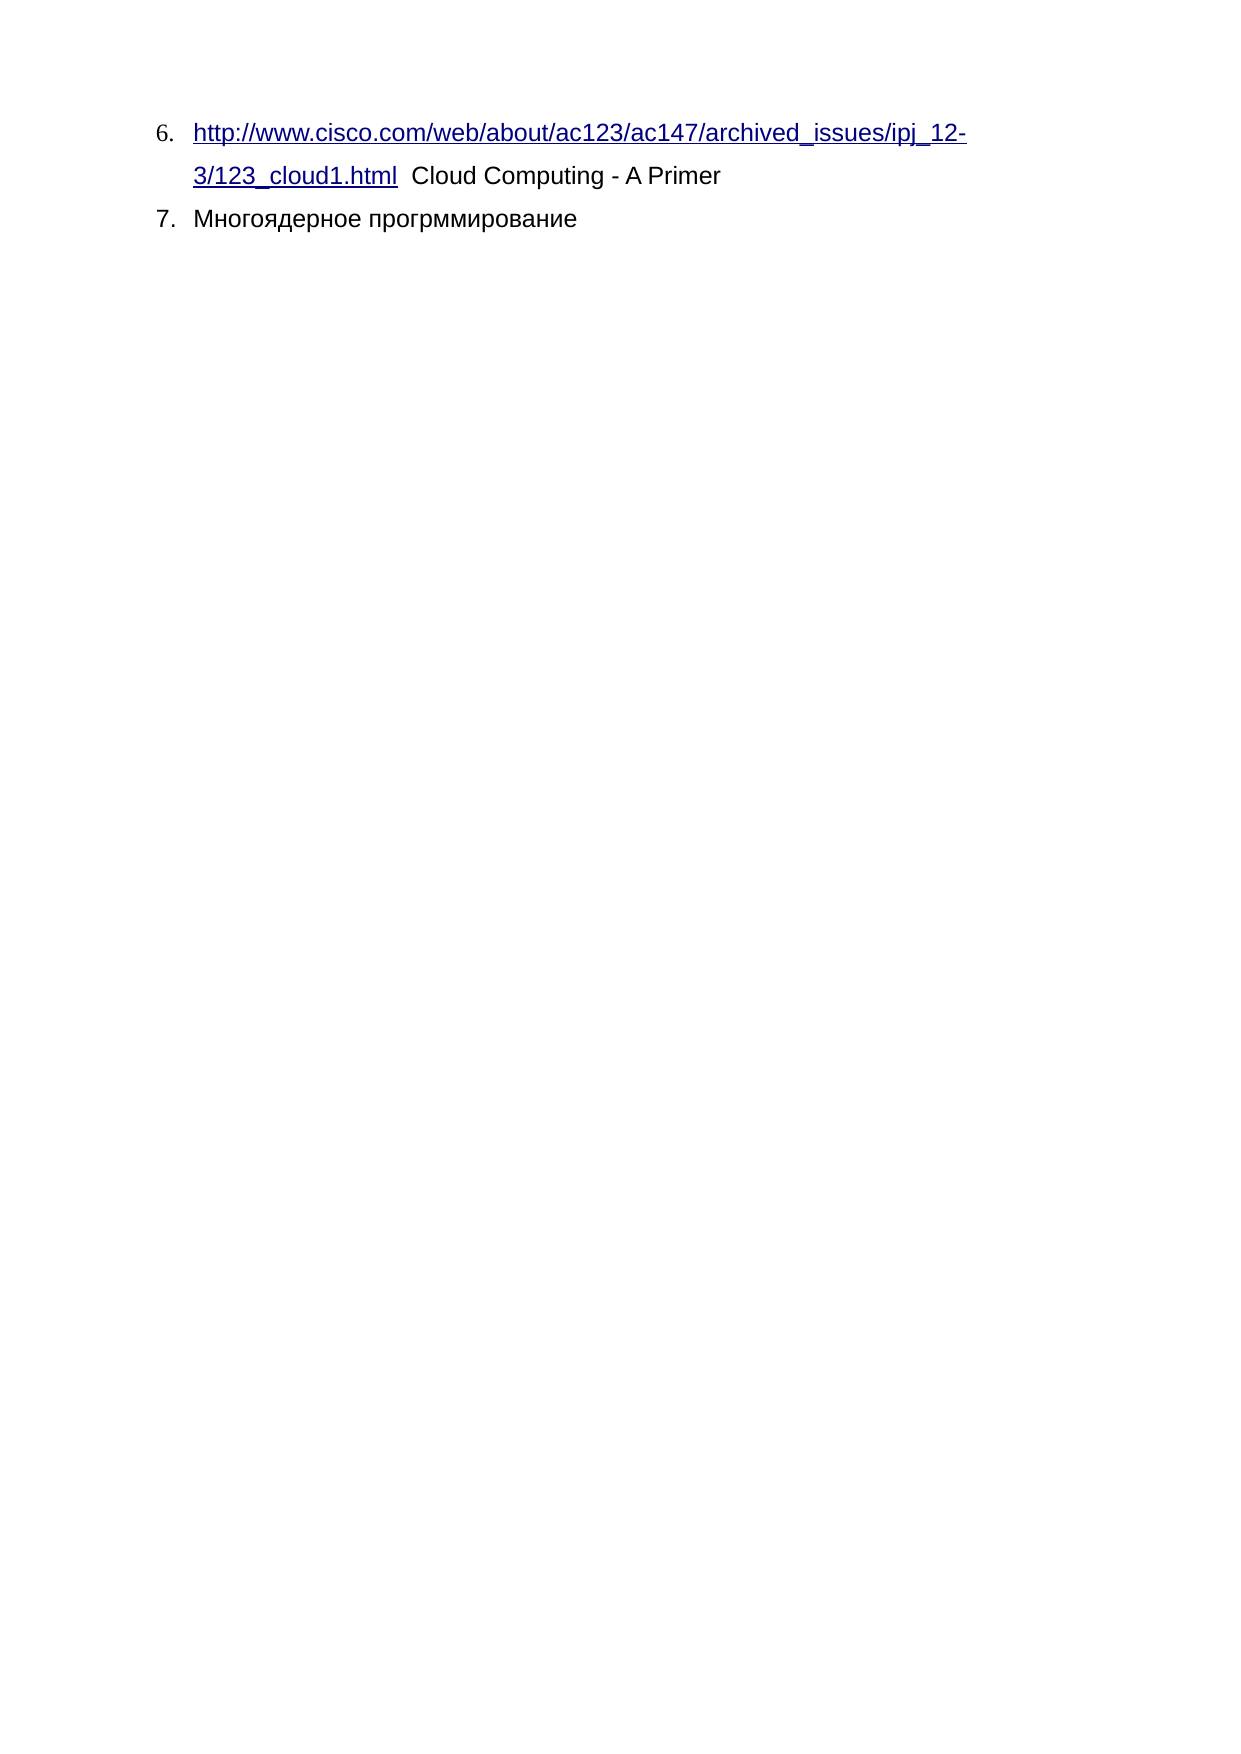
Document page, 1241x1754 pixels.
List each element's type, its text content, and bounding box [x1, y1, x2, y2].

list Многоядерное прогрммирование [156, 204, 1122, 233]
list http://www.cisco.com/web/about/ac123/ac147/archived_issues/ipj_12-3/123_cloud1.html Cloud Computing - A Primer [156, 118, 1122, 190]
